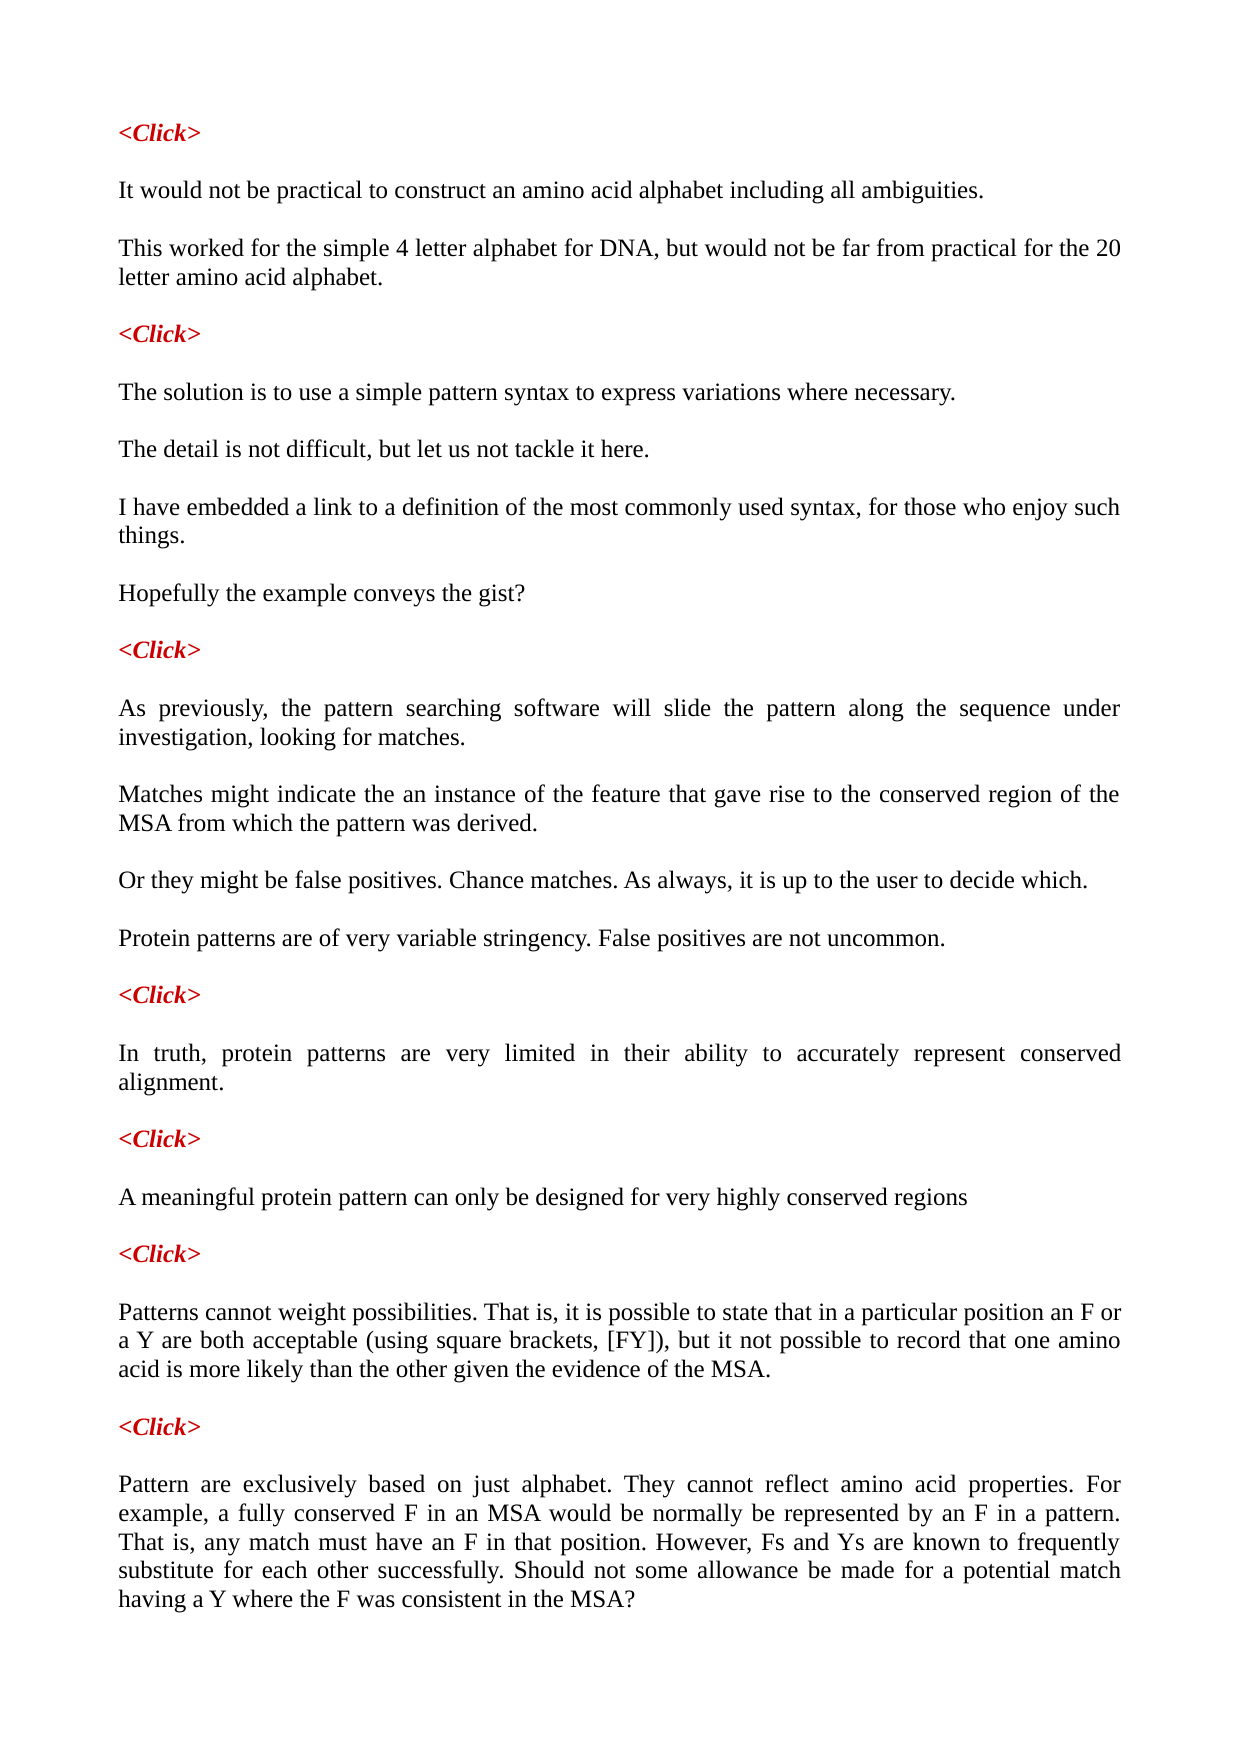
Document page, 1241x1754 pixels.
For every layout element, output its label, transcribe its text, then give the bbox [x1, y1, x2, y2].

text <Click> [118, 636, 1122, 664]
text This worked for the simple 4 letter alphabet for DNA, but would not be far from practical for the 20 letter amino acid alphabet. [118, 233, 1122, 291]
text <Click> [118, 118, 1122, 147]
text It would not be practical to construct an amino acid alphabet including all ambiguities. [118, 176, 1122, 204]
text Protein patterns are of very variable stringency. False positives are not uncommon. [118, 923, 1122, 952]
text Hopefully the example conveys the gist? [118, 578, 1122, 607]
text The solution is to use a simple pattern syntax to express variations where necessary. [118, 377, 1122, 406]
text Patterns cannot weight possibilities. That is, it is possible to state that in a particular position an F or a Y are both acceptable (using square brackets, [FY]), but it not possible to record that one amino acid is more likely than the other given the evidence of the MSA. [118, 1297, 1122, 1383]
text Pattern are exclusively based on just alphabet. They cannot reflect amino acid properties. For example, a fully conserved F in an MSA would be normally be represented by an F in a pattern. That is, any match must have an F in that position. However, Fs and Ys are known to frequently substitute for each other successfully. Should not some allowance be made for a potential match having a Y where the F was consistent in the MSA? [118, 1469, 1122, 1613]
text <Click> [118, 981, 1122, 1009]
text In truth, protein patterns are very limited in their ability to accurately represent conserved alignment. [118, 1038, 1122, 1096]
text Matches might indicate the an instance of the feature that gave rise to the conserved region of the MSA from which the pattern was derived. [118, 779, 1122, 837]
text <Click> [118, 1239, 1122, 1268]
text Or they might be false positives. Chance matches. As always, it is up to the user to decide which. [118, 866, 1122, 894]
text <Click> [118, 1124, 1122, 1153]
text The detail is not difficult, but let us not tackle it here. [118, 434, 1122, 463]
text <Click> [118, 1412, 1122, 1441]
text A meaningful protein pattern can only be designed for very highly conserved regions [118, 1182, 1122, 1211]
text I have embedded a link to a definition of the most commonly used syntax, for those who enjoy such things. [118, 492, 1122, 549]
text As previously, the pattern searching software will slide the pattern along the sequence under investigation, looking for matches. [118, 693, 1122, 751]
text <Click> [118, 319, 1122, 348]
